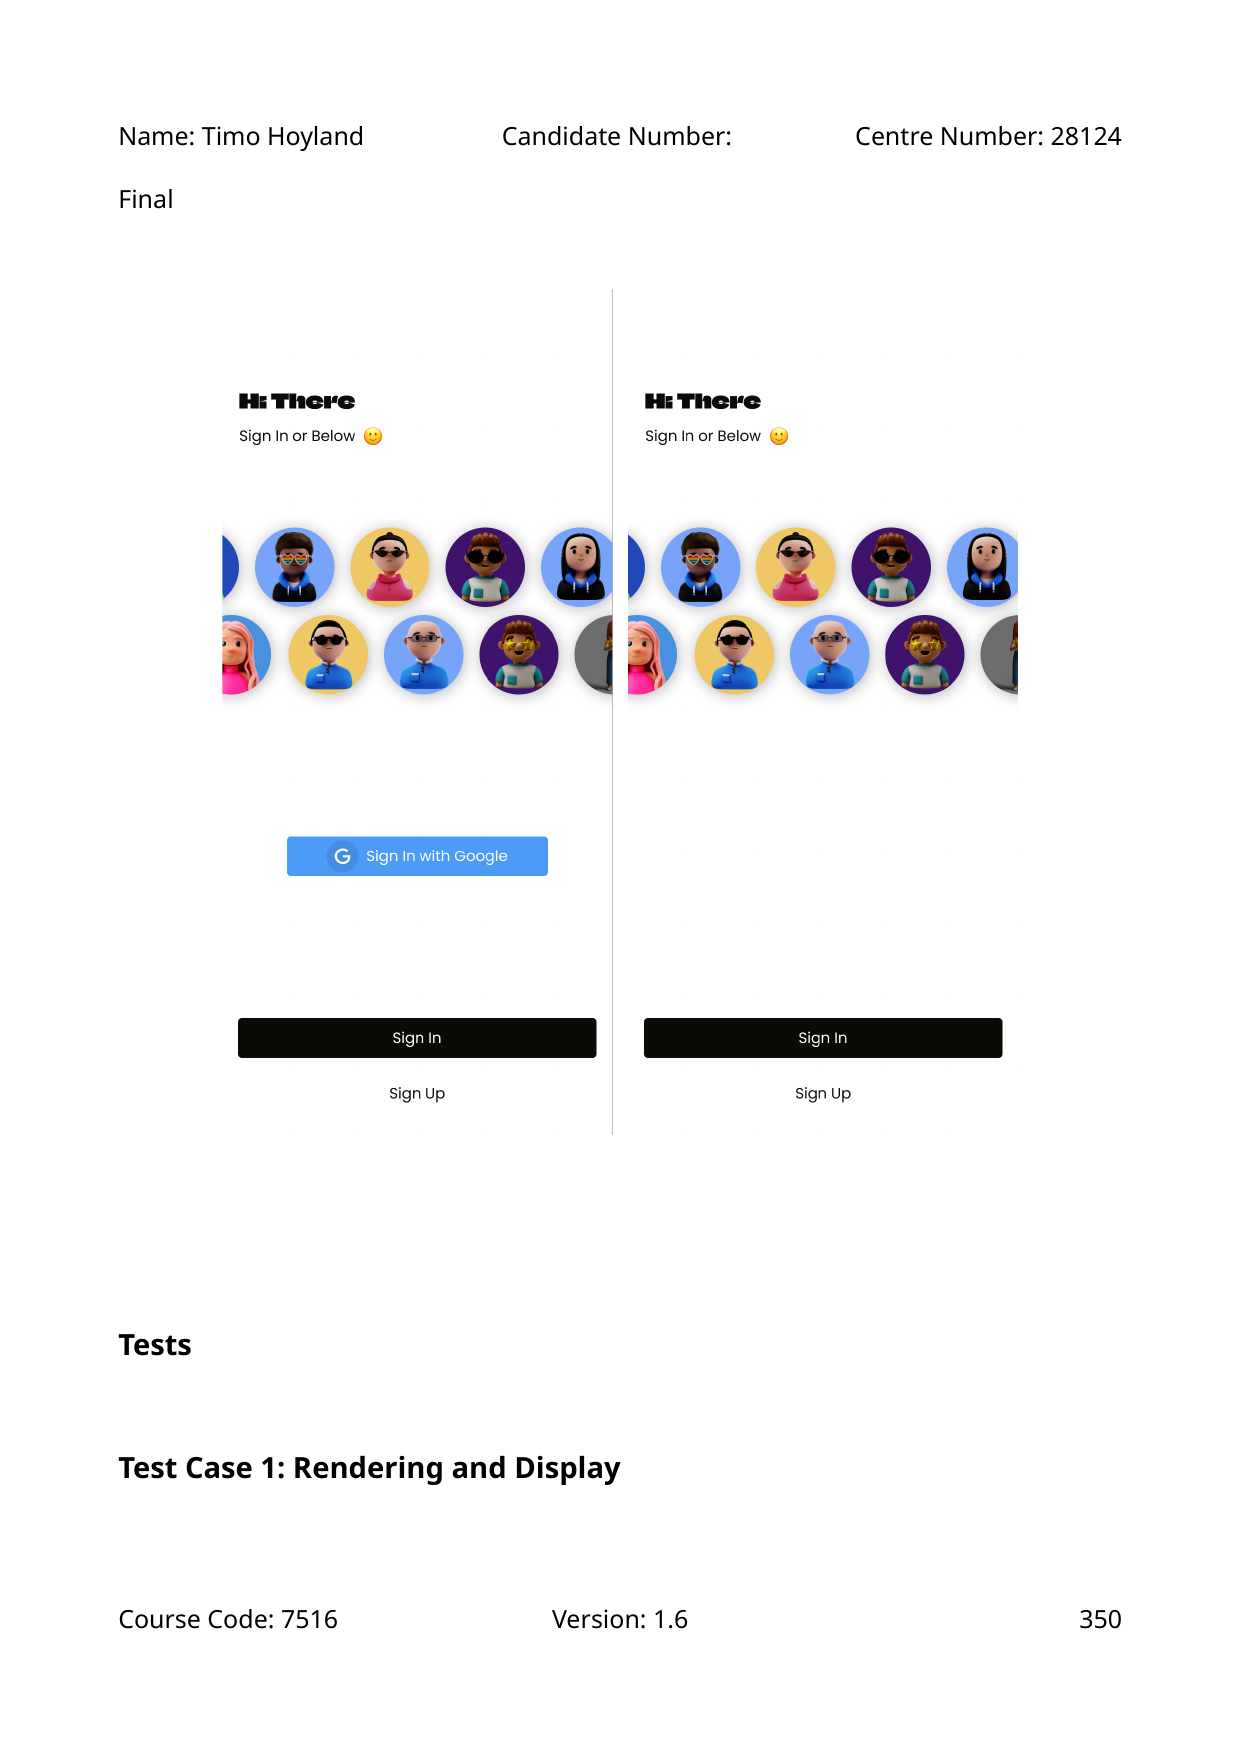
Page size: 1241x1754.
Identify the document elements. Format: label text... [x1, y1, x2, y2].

subtitle Test Case 1: Rendering and Display [118, 1448, 1122, 1487]
text Final [118, 182, 1122, 216]
picture [223, 290, 1017, 1133]
subtitle Tests [118, 1324, 1122, 1364]
